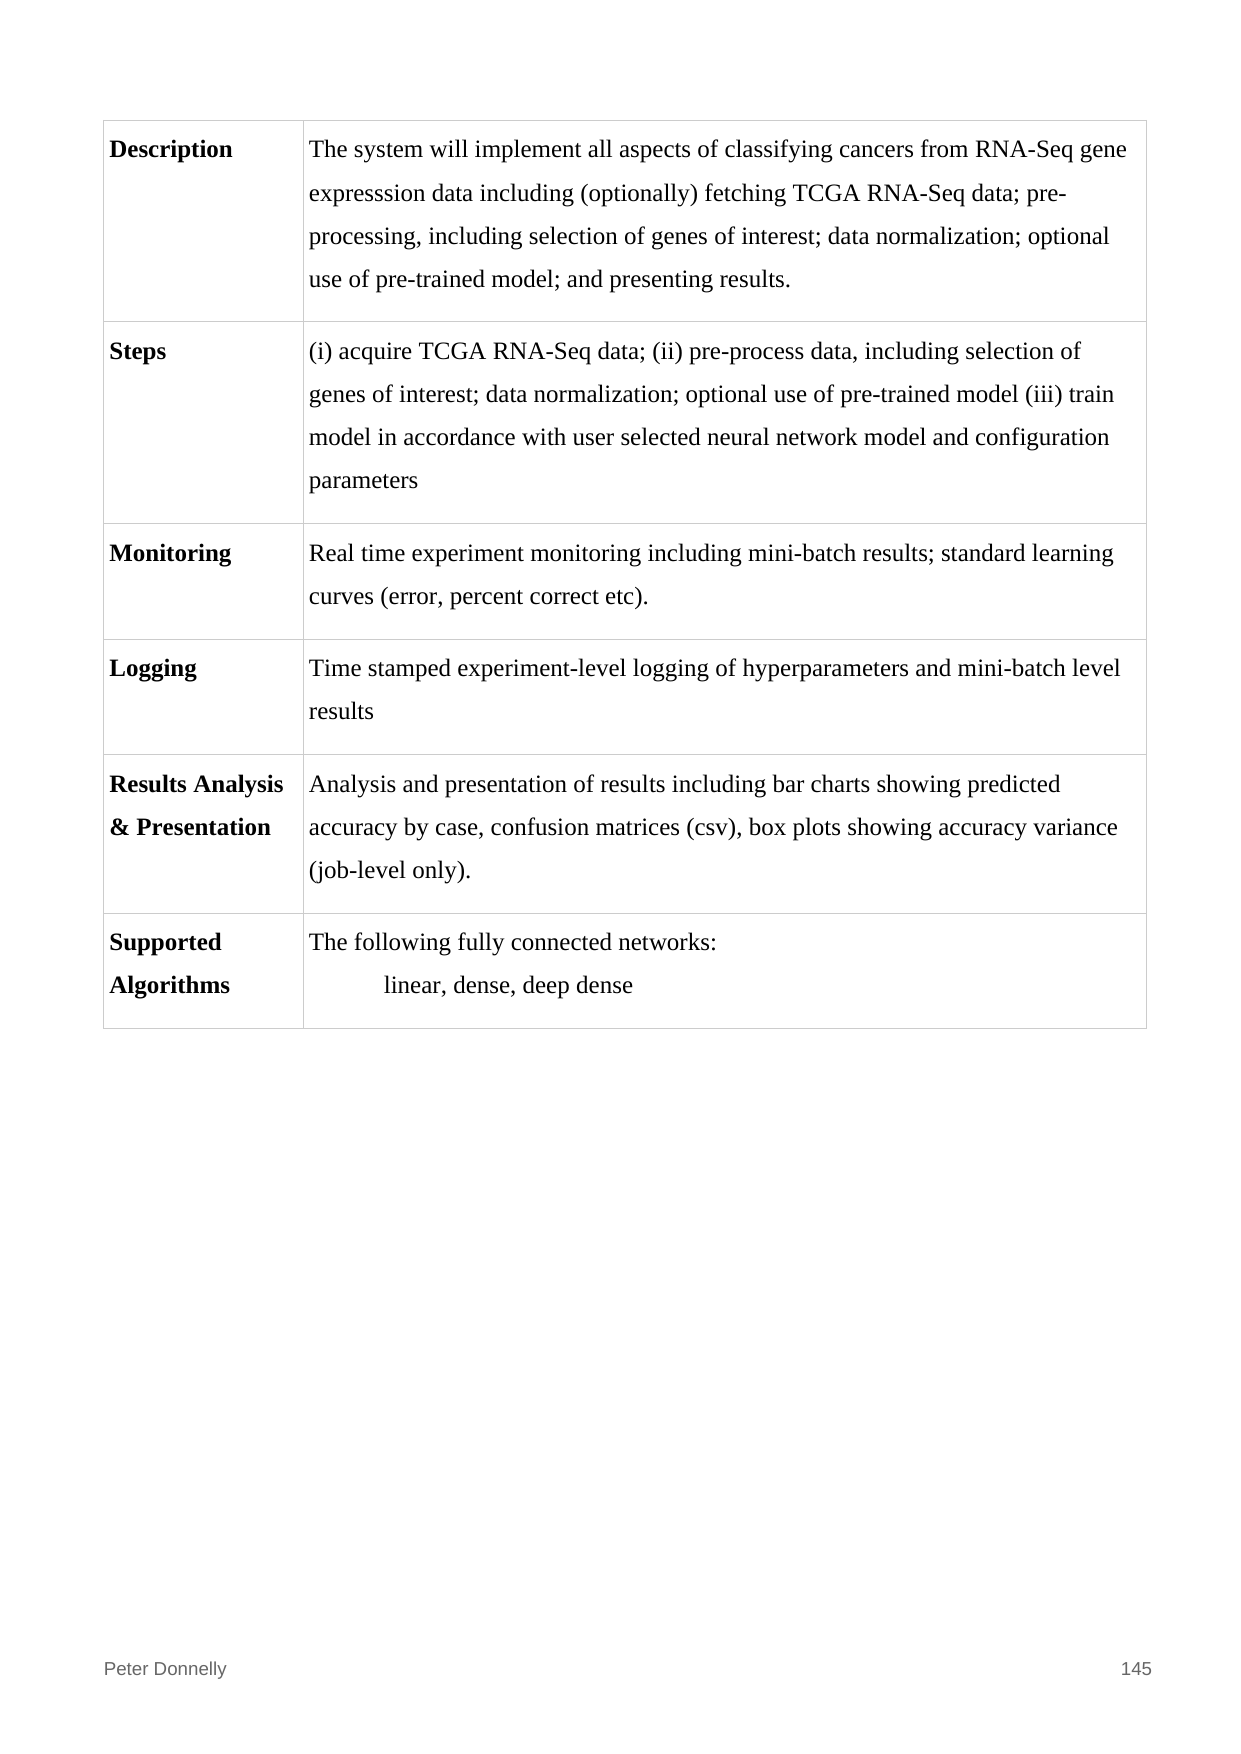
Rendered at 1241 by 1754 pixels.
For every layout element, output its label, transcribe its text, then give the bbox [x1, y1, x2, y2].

table_cell Steps [104, 322, 303, 523]
table_cell Supported Algorithms [104, 914, 303, 1028]
table_cell Time stamped experiment-level logging of hyperparameters and mini-batch level results [304, 640, 1146, 754]
table_cell Monitoring [104, 524, 303, 638]
table_cell The system will implement all aspects of classifying cancers from RNA-Seq gene expresssion data including (optionally) fetching TCGA RNA-Seq data; pre-processing, including selection of genes of interest; data normalization; optional use of pre-trained model; and presenting results. [304, 121, 1146, 321]
table_cell Real time experiment monitoring including mini-batch results; standard learning curves (error, percent correct etc). [304, 524, 1146, 638]
table_cell (i) acquire TCGA RNA-Seq data; (ii) pre-process data, including selection of genes of interest; data normalization; optional use of pre-trained model (iii) train model in accordance with user selected neural network model and configuration parameters [304, 322, 1146, 523]
table_cell The following fully connected networks: linear, dense, deep dense [304, 914, 1146, 1028]
table_cell Logging [104, 640, 303, 754]
table_cell Results Analysis & Presentation [104, 755, 303, 912]
table_cell Description [104, 121, 303, 321]
table_cell Analysis and presentation of results including bar charts showing predicted accuracy by case, confusion matrices (csv), box plots showing accuracy variance (job-level only). [304, 755, 1146, 912]
